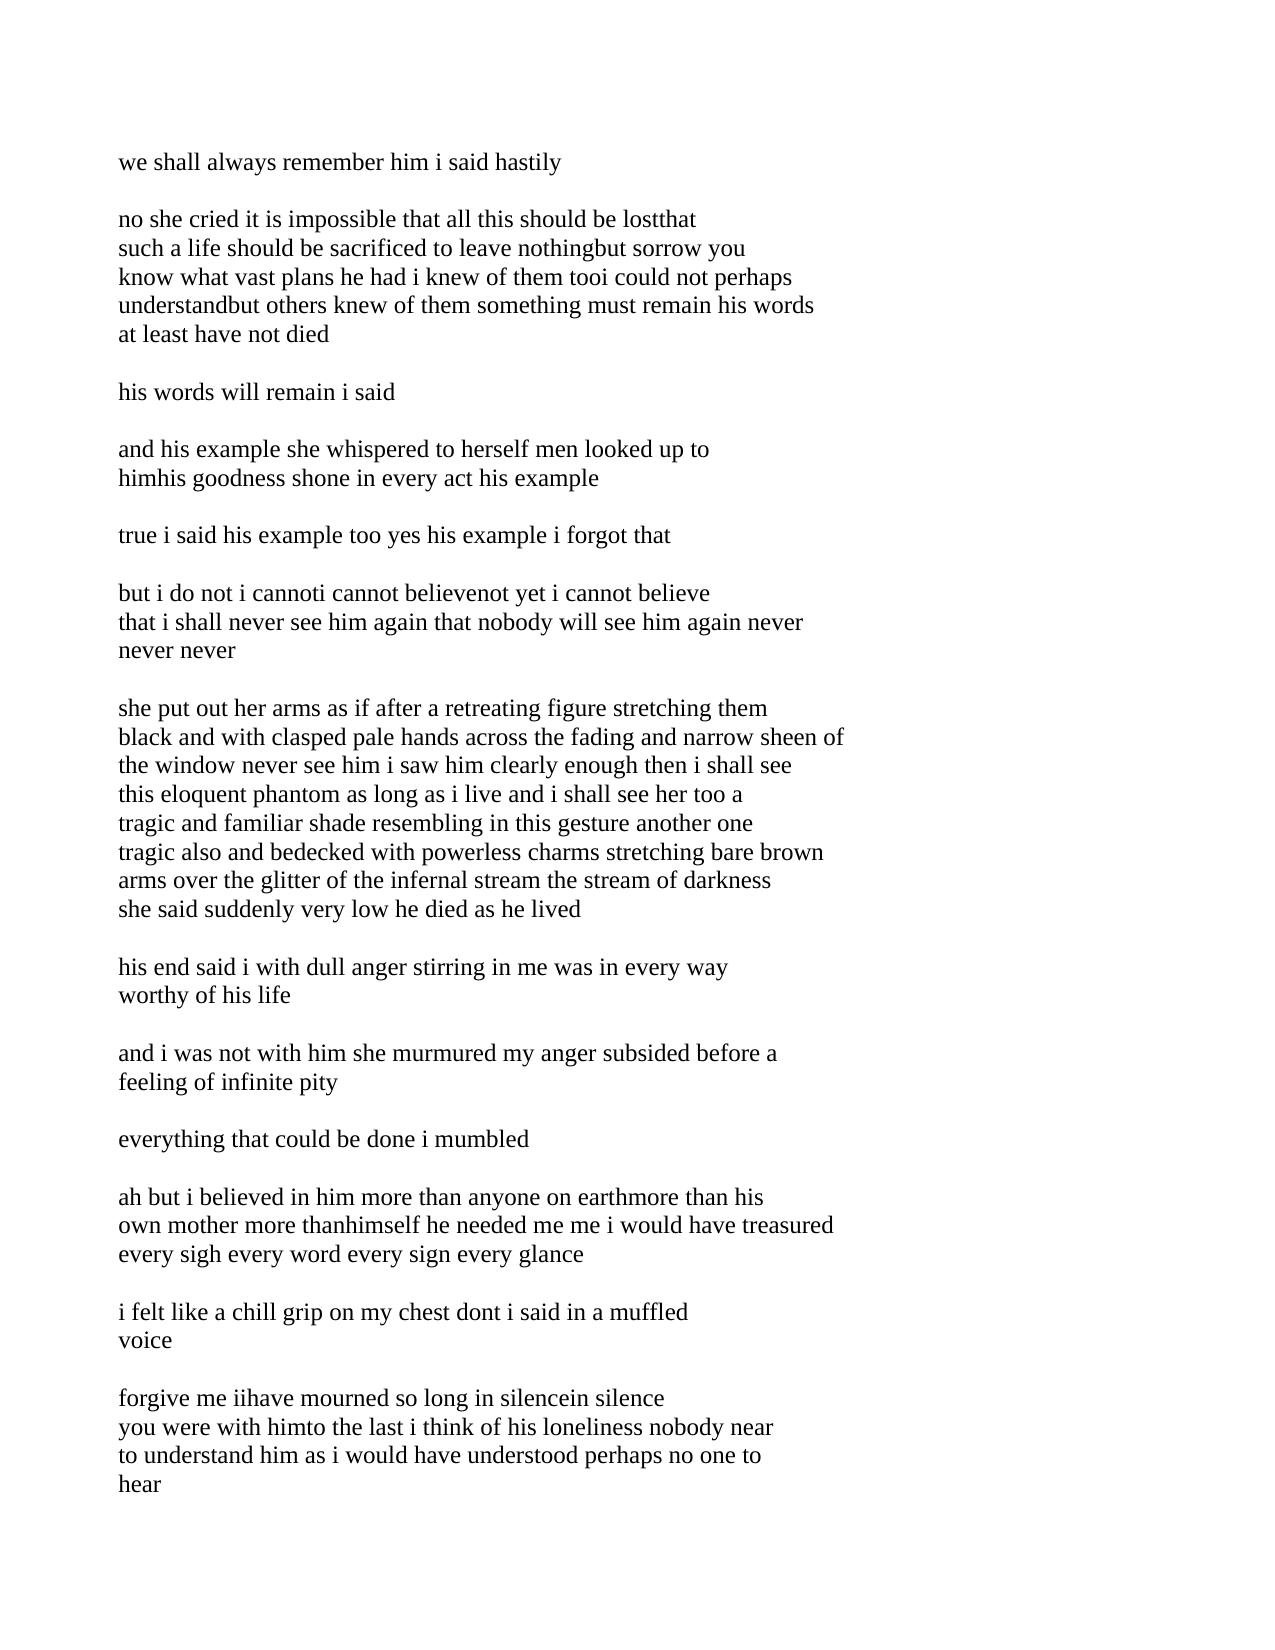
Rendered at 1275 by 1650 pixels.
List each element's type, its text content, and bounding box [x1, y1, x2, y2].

text no she cried it is impossible that all this should be lostthat [118, 204, 1157, 233]
text such a life should be sacrificed to leave nothingbut sorrow you [118, 233, 1157, 262]
text himhis goodness shone in every act his example [118, 463, 1157, 492]
text tragic and familiar shade resembling in this gesture another one [118, 808, 1157, 837]
text never never [118, 636, 1157, 664]
text his words will remain i said [118, 377, 1157, 406]
text voice [118, 1326, 1157, 1354]
text and his example she whispered to herself men looked up to [118, 434, 1157, 463]
text true i said his example too yes his example i forgot that [118, 521, 1157, 549]
text but i do not i cannoti cannot believenot yet i cannot believe [118, 578, 1157, 607]
text know what vast plans he had i knew of them tooi could not perhaps [118, 262, 1157, 291]
text understandbut others knew of them something must remain his words [118, 291, 1157, 319]
text everything that could be done i mumbled [118, 1124, 1157, 1153]
text black and with clasped pale hands across the fading and narrow sheen of [118, 722, 1157, 751]
text to understand him as i would have understood perhaps no one to [118, 1441, 1157, 1469]
text hear [118, 1469, 1157, 1498]
text and i was not with him she murmured my anger subsided before a [118, 1038, 1157, 1067]
text this eloquent phantom as long as i live and i shall see her too a [118, 779, 1157, 808]
text at least have not died [118, 319, 1157, 348]
text arms over the glitter of the infernal stream the stream of darkness [118, 866, 1157, 894]
text every sigh every word every sign every glance [118, 1239, 1157, 1268]
text ah but i believed in him more than anyone on earthmore than his [118, 1182, 1157, 1211]
text i felt like a chill grip on my chest dont i said in a muffled [118, 1297, 1157, 1326]
text you were with himto the last i think of his loneliness nobody near [118, 1412, 1157, 1441]
text his end said i with dull anger stirring in me was in every way [118, 952, 1157, 981]
text forgive me iihave mourned so long in silencein silence [118, 1383, 1157, 1412]
text tragic also and bedecked with powerless charms stretching bare brown [118, 837, 1157, 866]
text own mother more thanhimself he needed me me i would have treasured [118, 1211, 1157, 1239]
text we shall always remember him i said hastily [118, 147, 1157, 176]
text feeling of infinite pity [118, 1067, 1157, 1096]
text she put out her arms as if after a retreating figure stretching them [118, 693, 1157, 722]
text that i shall never see him again that nobody will see him again never [118, 607, 1157, 636]
text the window never see him i saw him clearly enough then i shall see [118, 751, 1157, 779]
text worthy of his life [118, 981, 1157, 1009]
text she said suddenly very low he died as he lived [118, 894, 1157, 923]
